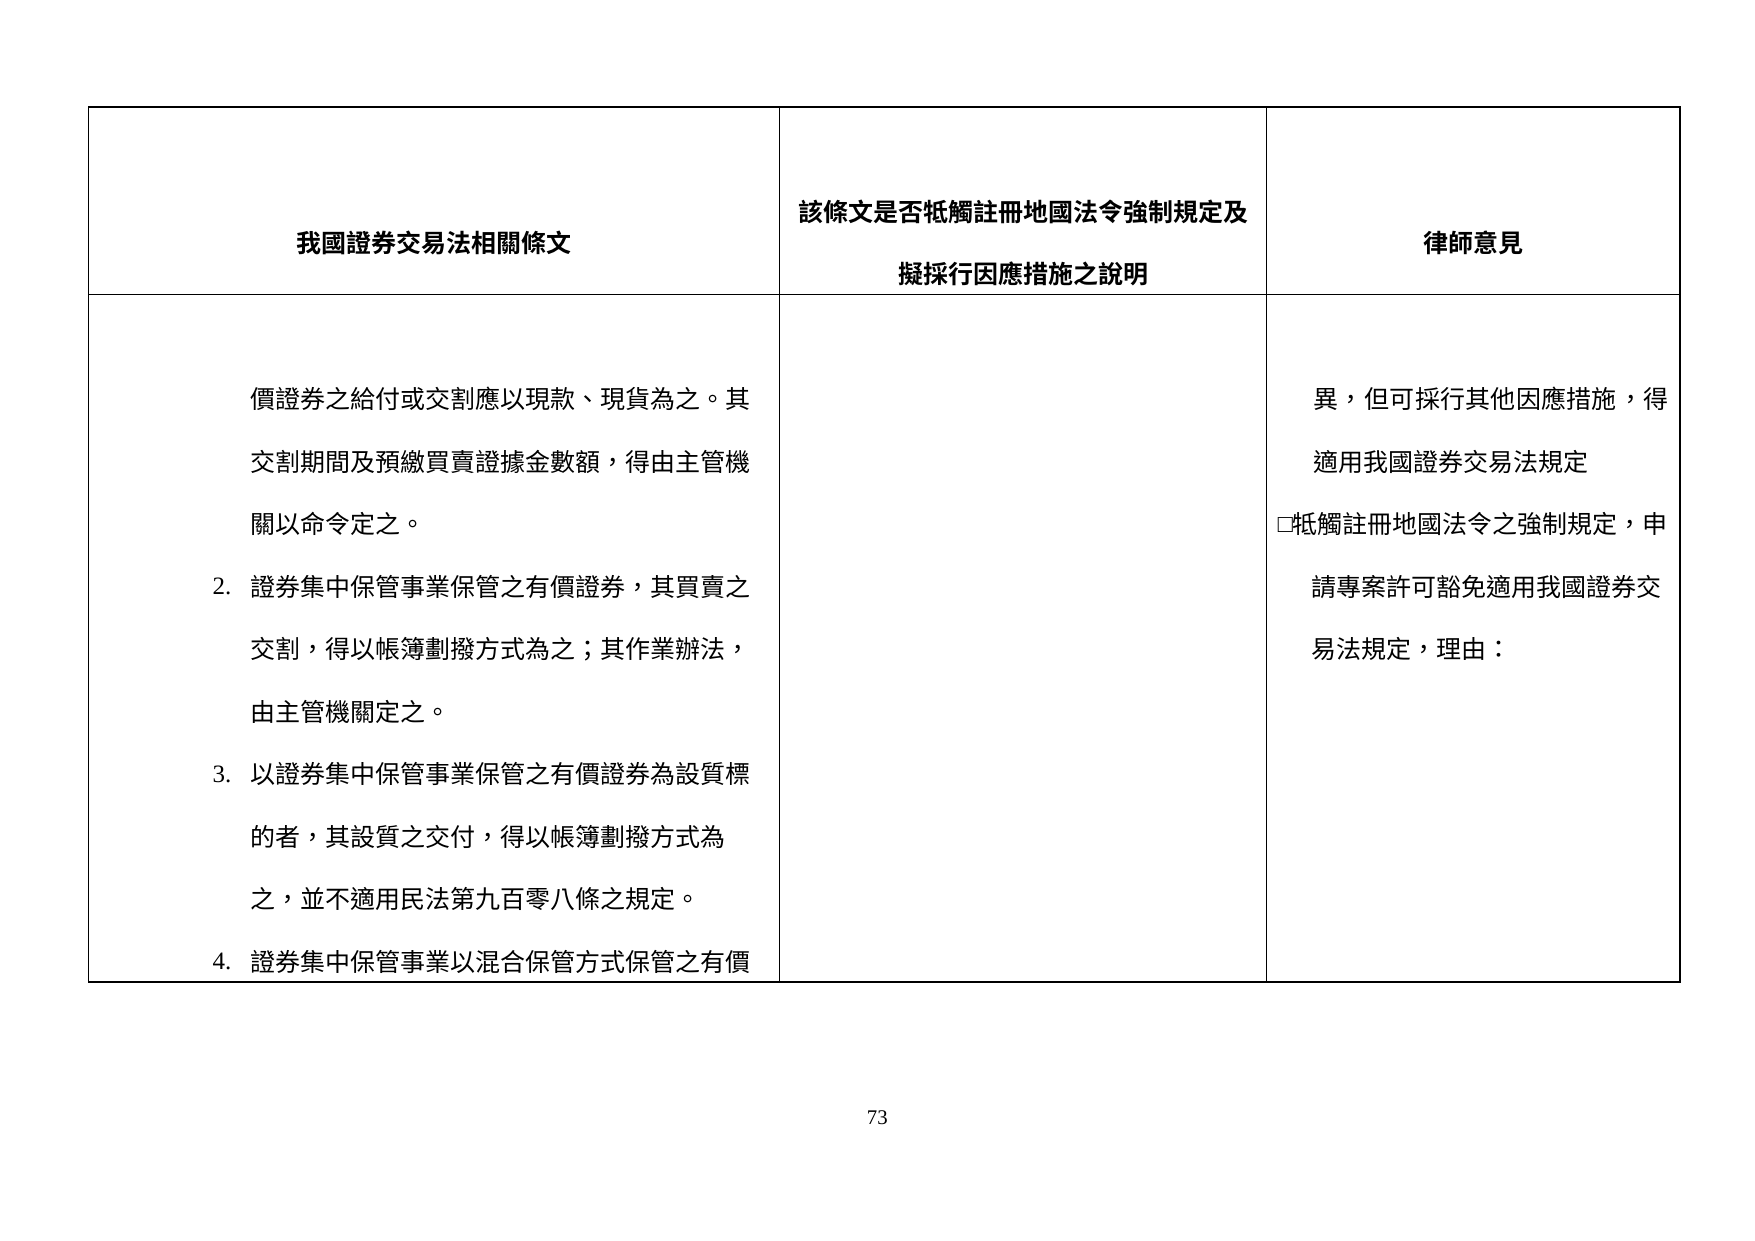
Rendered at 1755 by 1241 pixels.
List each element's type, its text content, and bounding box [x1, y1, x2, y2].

table_cell 價證券之給付或交割應以現款、現貨為之。其交割期間及預繳買賣證據金數額，得由主管機關以命令定之。 證券集中保管事業保管之有價證券，其買賣之交割，得以帳簿劃撥方式為之；其作業辦法，由主管機關定之。 以證券集中保管事業保管之有價證券為設質標的者，其設質之交付，得以帳簿劃撥方式為之，並不適用民法第九百零八條之規定。 證券集中保管事業以混合保管方式保管之有價 [89, 295, 779, 981]
table_header 我國證券交易法相關條文 [89, 108, 779, 294]
table_cell 異，但可採行其他因應措施，得適用我國證券交易法規定 □牴觸註冊地國法令之強制規定，申請專案許可豁免適用我國證券交易法規定，理由： [1267, 295, 1679, 981]
table_header 律師意見 [1267, 108, 1679, 294]
table_header 該條文是否牴觸註冊地國法令強制規定及擬採行因應措施之說明 [780, 108, 1266, 294]
table_cell [780, 295, 1266, 981]
